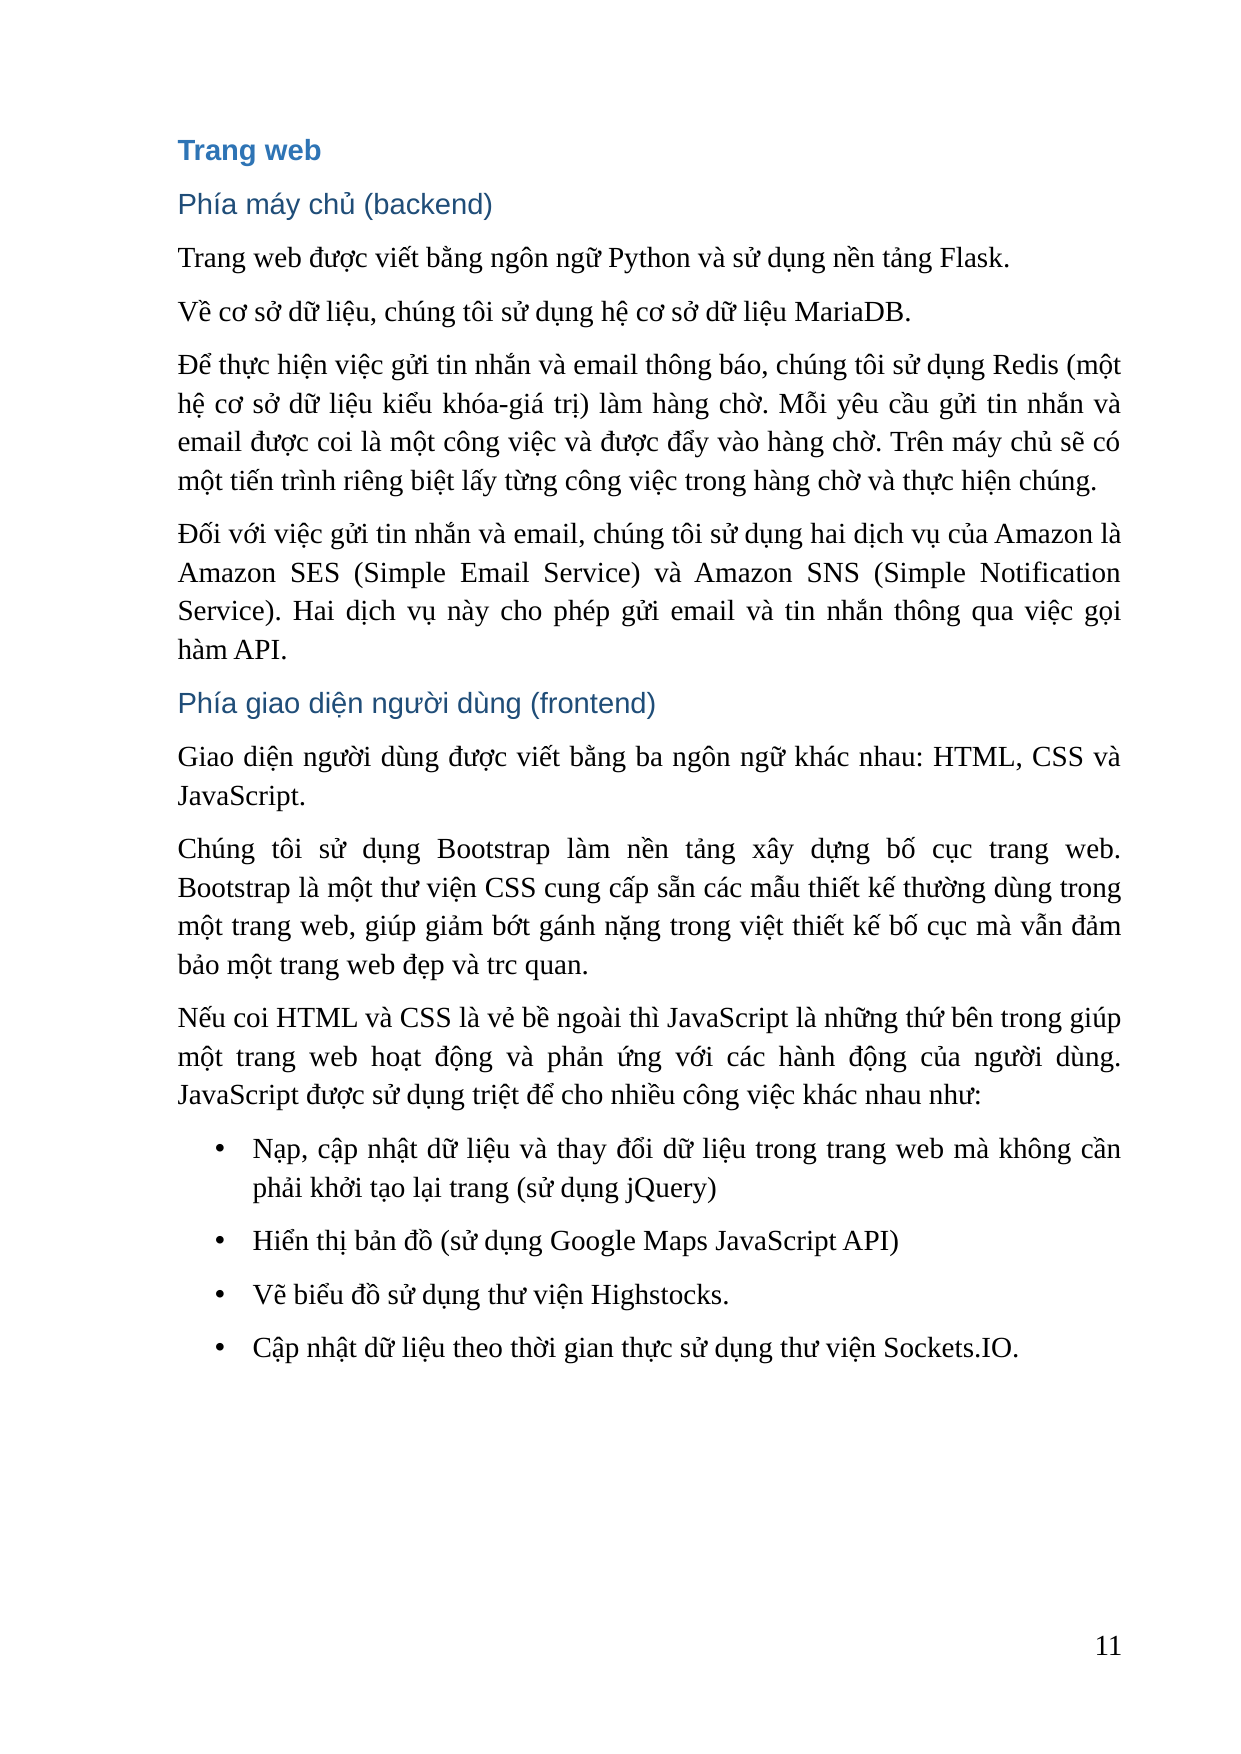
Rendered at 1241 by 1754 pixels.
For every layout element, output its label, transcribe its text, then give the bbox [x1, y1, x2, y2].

subtitle Phía máy chủ (backend) [177, 187, 1122, 220]
text Giao diện người dùng được viết bằng ba ngôn ngữ khác nhau: HTML, CSS và JavaScript. [177, 739, 1122, 811]
text Đối với việc gửi tin nhắn và email, chúng tôi sử dụng hai dịch vụ của Amazon là Amazon SES (Simple Email Service) và Amazon SNS (Simple Notification Service). Hai dịch vụ này cho phép gửi email và tin nhắn thông qua việc gọi hàm API. [177, 516, 1122, 666]
subtitle Trang web [177, 133, 1122, 167]
text Nếu coi HTML và CSS là vẻ bề ngoài thì JavaScript là những thứ bên trong giúp một trang web hoạt động và phản ứng với các hành động của người dùng. JavaScript được sử dụng triệt để cho nhiều công việc khác nhau như: [177, 1000, 1122, 1111]
text Để thực hiện việc gửi tin nhắn và email thông báo, chúng tôi sử dụng Redis (một hệ cơ sở dữ liệu kiểu khóa-giá trị) làm hàng chờ. Mỗi yêu cầu gửi tin nhắn và email được coi là một công việc và được đẩy vào hàng chờ. Trên máy chủ sẽ có một tiến trình riêng biệt lấy từng công việc trong hàng chờ và thực hiện chúng. [177, 347, 1122, 496]
text Chúng tôi sử dụng Bootstrap làm nền tảng xây dựng bố cục trang web. Bootstrap là một thư viện CSS cung cấp sẵn các mẫu thiết kế thường dùng trong một trang web, giúp giảm bớt gánh nặng trong việt thiết kế bố cục mà vẫn đảm bảo một trang web đẹp và trc quan. [177, 831, 1122, 980]
text Về cơ sở dữ liệu, chúng tôi sử dụng hệ cơ sở dữ liệu MariaDB. [177, 294, 1122, 327]
subtitle Phía giao diện người dùng (frontend) [177, 686, 1122, 719]
text Trang web được viết bằng ngôn ngữ Python và sử dụng nền tảng Flask. [177, 240, 1122, 274]
list Cập nhật dữ liệu theo thời gian thực sử dụng thư viện Sockets.IO. [215, 1331, 1122, 1364]
list Vẽ biểu đồ sử dụng thư viện Highstocks. [215, 1277, 1122, 1311]
list Hiển thị bản đồ (sử dụng Google Maps JavaScript API) [215, 1223, 1122, 1257]
list Nạp, cập nhật dữ liệu và thay đổi dữ liệu trong trang web mà không cần phải khởi tạo lại trang (sử dụng jQuery) [215, 1131, 1122, 1203]
